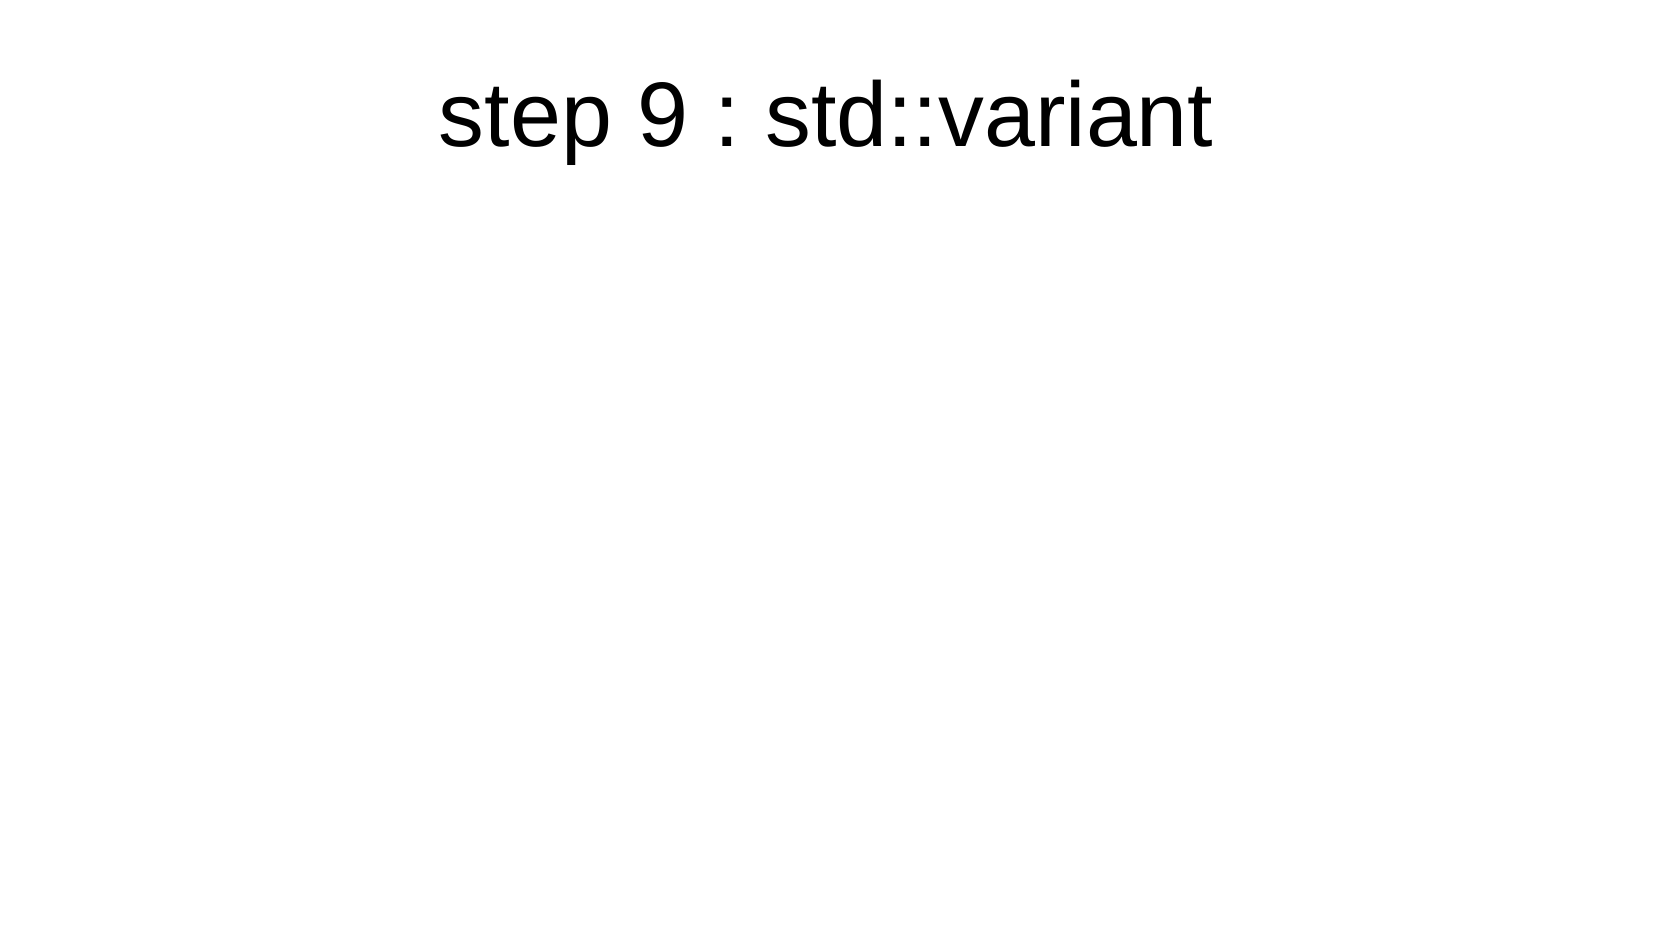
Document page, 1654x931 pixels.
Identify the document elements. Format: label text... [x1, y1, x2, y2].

title step 9 : std::variant [82, 37, 1571, 193]
